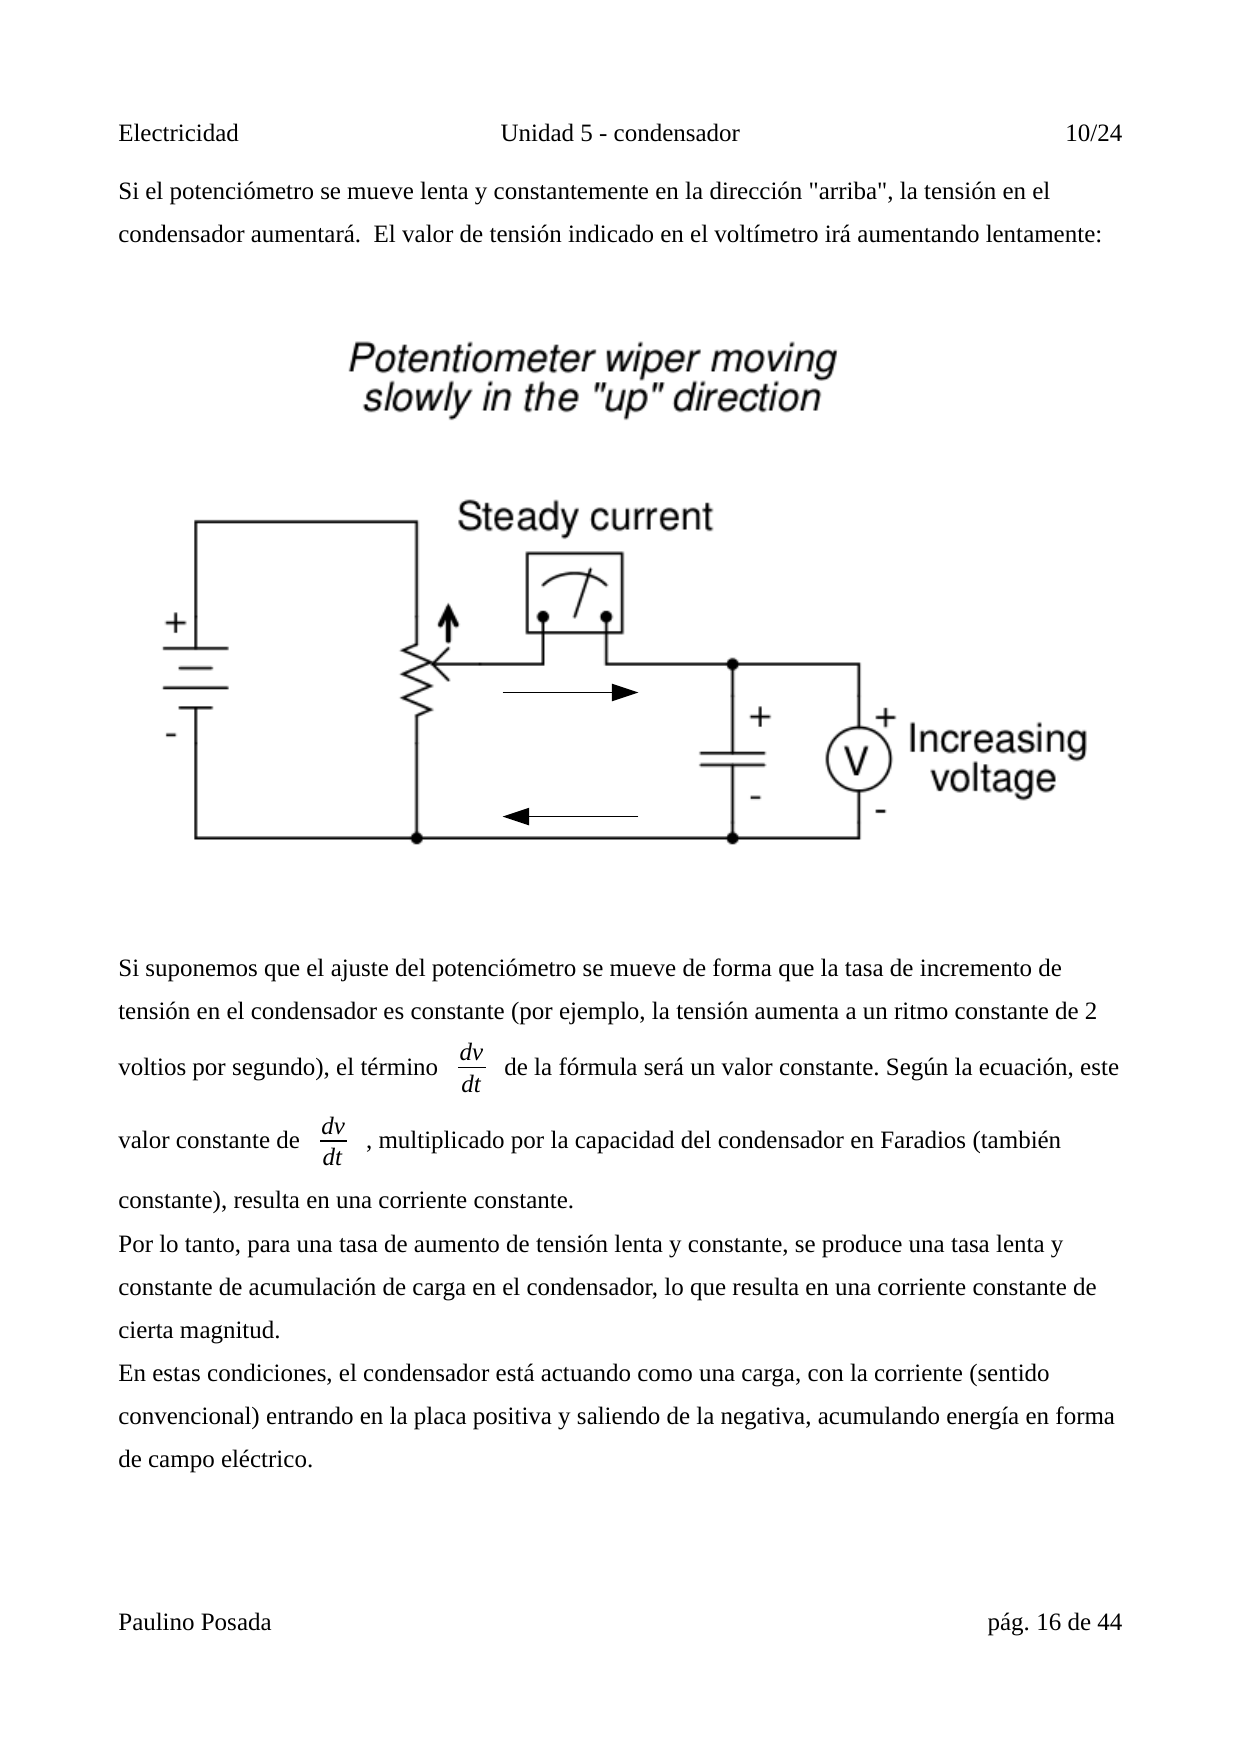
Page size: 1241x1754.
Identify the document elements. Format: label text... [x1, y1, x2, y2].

text Por lo tanto, para una tasa de aumento de tensión lenta y constante, se produce una tasa lenta y constante de acumulación de carga en el condensador, lo que resulta en una corriente constante de cierta magnitud. [118, 1229, 1122, 1344]
text Si suponemos que el ajuste del potenciómetro se mueve de forma que la tasa de incremento de tensión en el condensador es constante (por ejemplo, la tensión aumenta a un ritmo constante de 2 [118, 953, 1122, 1024]
text voltios por segundo), el términode la fórmula será un valor constante. Según la ecuación, este valor constante de, multiplicado por la capacidad del condensador en Faradios (también constante), resulta en una corriente constante. [118, 1039, 1122, 1214]
text En estas condiciones, el condensador está actuando como una carga, con la corriente (sentido convencional) entrando en la placa positiva y saliendo de la negativa, acumulando energía en forma de campo eléctrico. [118, 1358, 1122, 1473]
picture [118, 320, 1112, 882]
text Si el potenciómetro se mueve lenta y constantemente en la dirección "arriba", la tensión en el condensador aumentará. El valor de tensión indicado en el voltímetro irá aumentando lentamente: [118, 176, 1122, 248]
